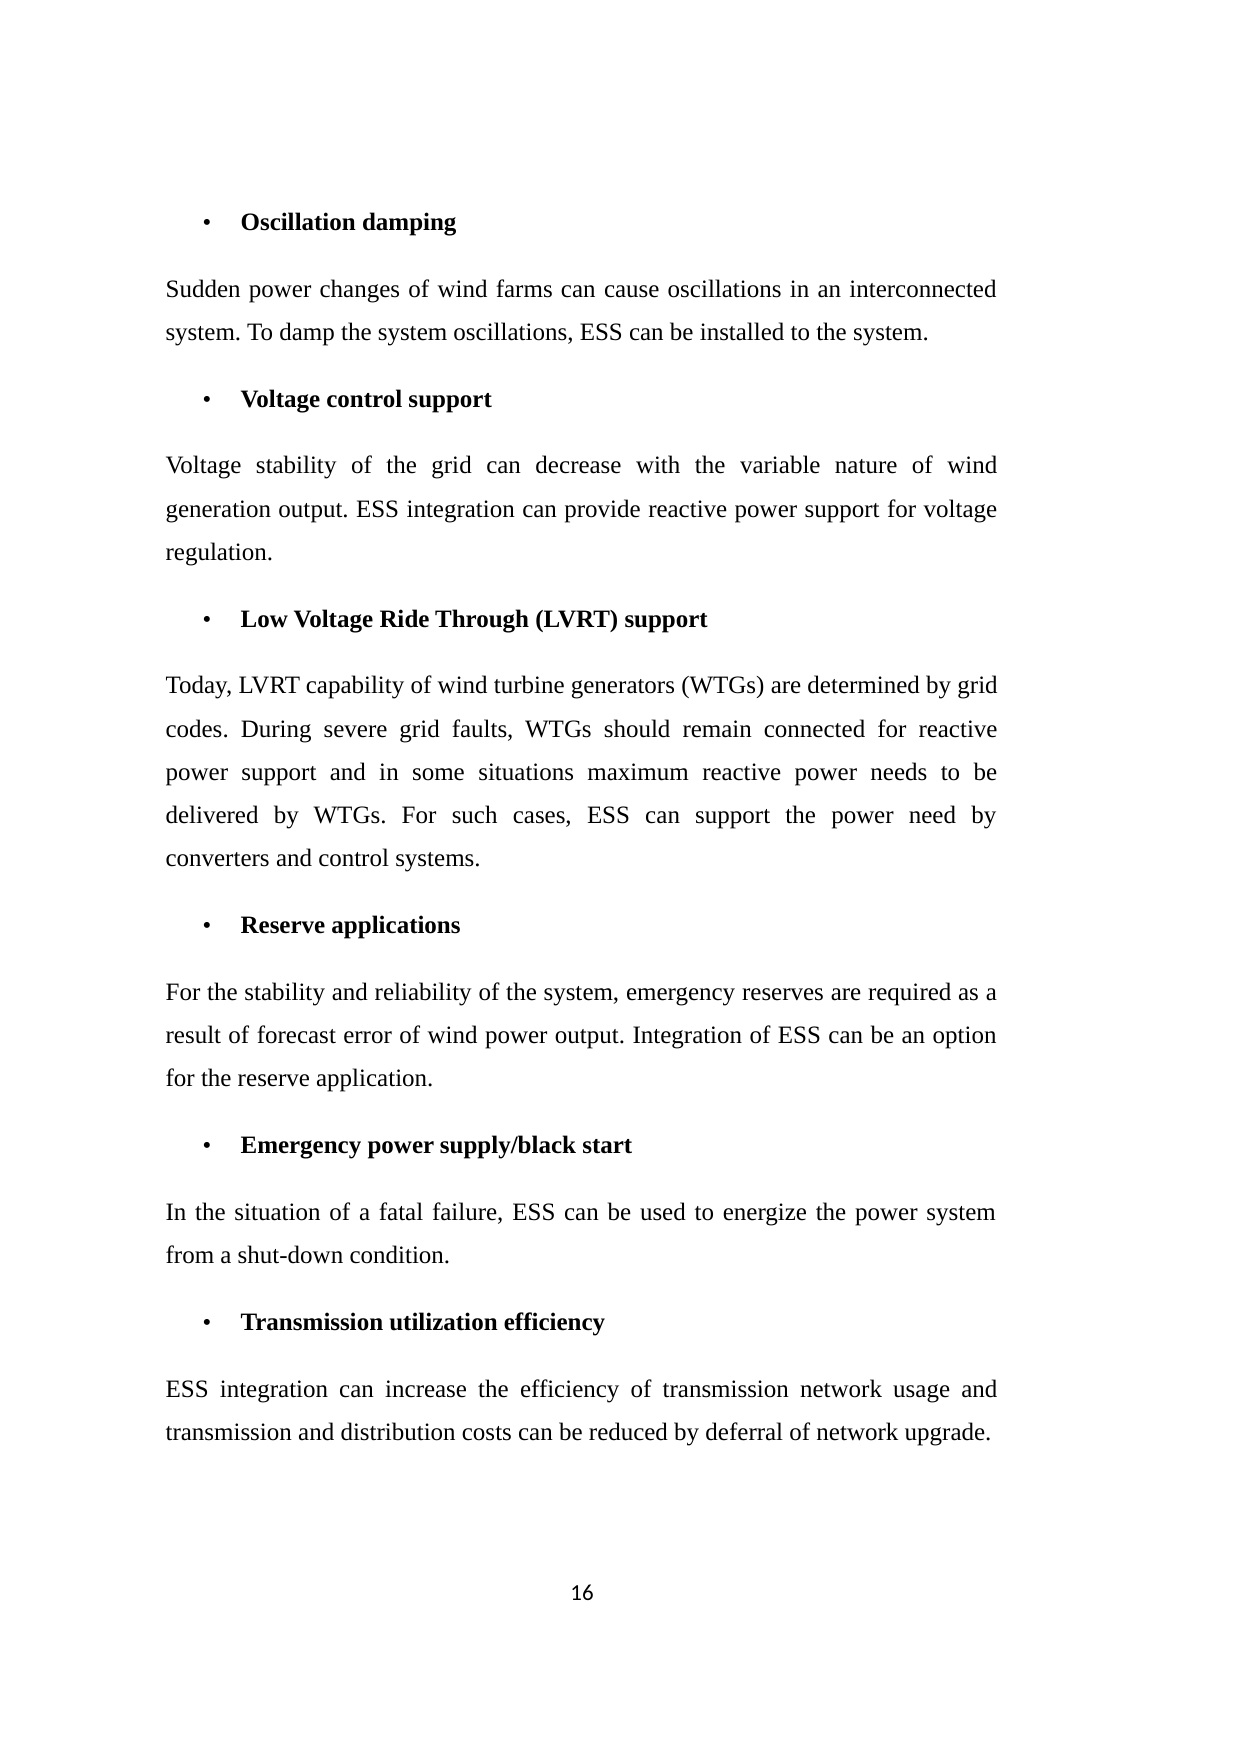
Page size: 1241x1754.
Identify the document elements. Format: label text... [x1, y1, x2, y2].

list Voltage control support [203, 384, 998, 412]
text ESS integration can increase the efficiency of transmission network usage and transmission and distribution costs can be reduced by deferral of network upgrade. [165, 1374, 998, 1446]
text For the stability and reliability of the system, emergency reserves are required as a result of forecast error of wind power output. Integration of ESS can be an option for the reserve application. [165, 977, 998, 1092]
list Oscillation damping [203, 207, 998, 236]
list Emergency power supply/black start [203, 1130, 998, 1159]
text In the situation of a fatal failure, ESS can be used to energize the power system from a shut-down condition. [165, 1197, 998, 1269]
text Sudden power changes of wind farms can cause oscillations in an interconnected system. To damp the system oscillations, ESS can be installed to the system. [165, 274, 998, 346]
list Low Voltage Ride Through (LVRT) support [203, 604, 998, 632]
text Today, LVRT capability of wind turbine generators (WTGs) are determined by grid codes. During severe grid faults, WTGs should remain connected for reactive power support and in some situations maximum reactive power needs to be delivered by WTGs. For such cases, ESS can support the power need by converters and control systems. [165, 671, 998, 872]
list Transmission utilization efficiency [203, 1307, 998, 1336]
list Reserve applications [203, 910, 998, 939]
text Voltage stability of the grid can decrease with the variable nature of wind generation output. ESS integration can provide reactive power support for voltage regulation. [165, 451, 998, 566]
